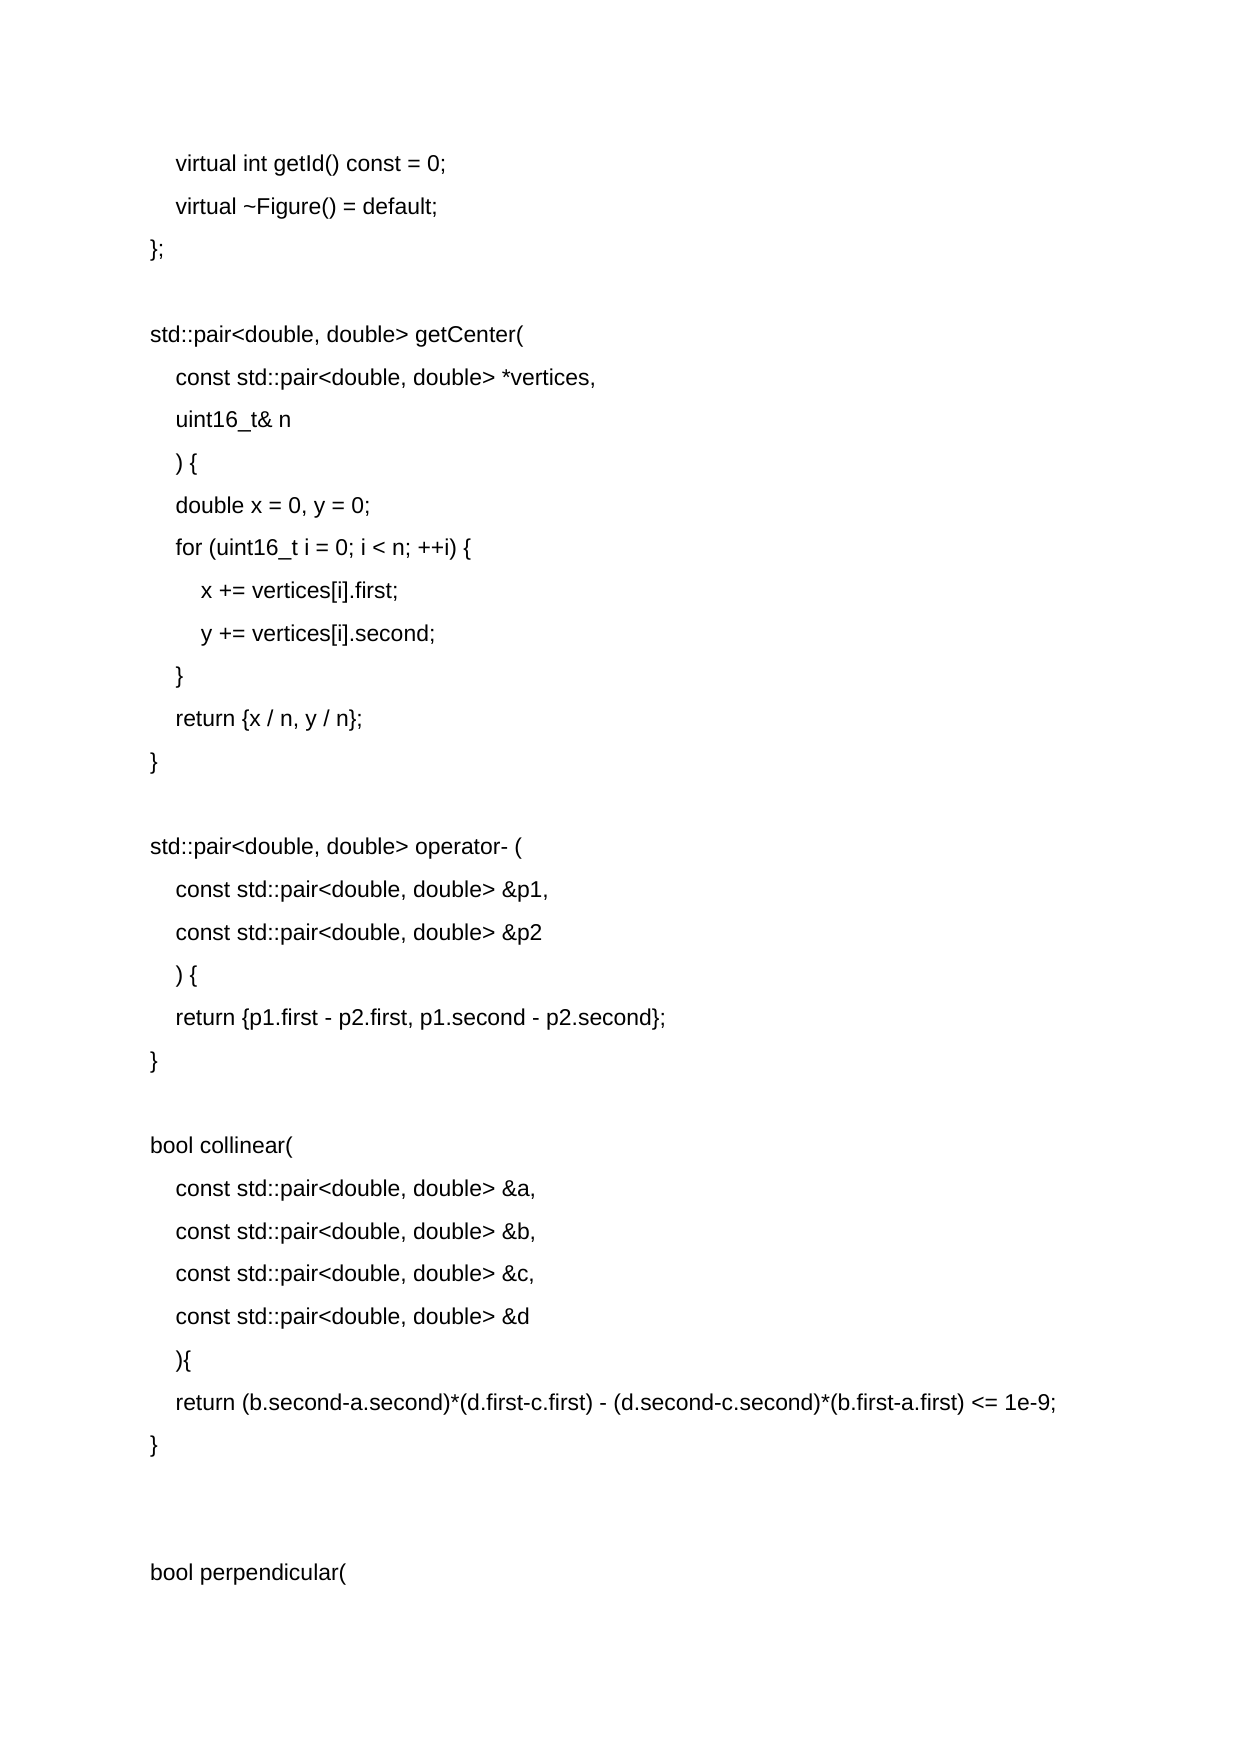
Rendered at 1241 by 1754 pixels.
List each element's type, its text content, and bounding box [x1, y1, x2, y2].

text uint16_t& n [150, 406, 1090, 433]
text y += vertices[i].second; [150, 620, 1090, 646]
text return (b.second-a.second)*(d.first-c.first) - (d.second-c.second)*(b.first-a.first) <= 1e-9; [150, 1388, 1090, 1415]
text const std::pair<double, double> *vertices, [150, 363, 1090, 390]
text for (uint16_t i = 0; i < n; ++i) { [150, 534, 1090, 561]
text bool collinear( [150, 1132, 1090, 1159]
text } [150, 1431, 1090, 1458]
text const std::pair<double, double> &p2 [150, 919, 1090, 945]
text std::pair<double, double> getCenter( [150, 321, 1090, 347]
text } [150, 748, 1090, 774]
text const std::pair<double, double> &d [150, 1303, 1090, 1329]
text bool perpendicular( [150, 1559, 1090, 1586]
text return {p1.first - p2.first, p1.second - p2.second}; [150, 1004, 1090, 1031]
text virtual int getId() const = 0; [150, 150, 1090, 176]
text ) { [150, 449, 1090, 475]
text }; [150, 235, 1090, 262]
text return {x / n, y / n}; [150, 705, 1090, 732]
text ){ [150, 1346, 1090, 1372]
text x += vertices[i].first; [150, 577, 1090, 603]
text virtual ~Figure() = default; [150, 193, 1090, 219]
text } [150, 1047, 1090, 1073]
text const std::pair<double, double> &p1, [150, 876, 1090, 902]
text const std::pair<double, double> &c, [150, 1260, 1090, 1287]
text ) { [150, 961, 1090, 988]
text } [150, 662, 1090, 689]
text const std::pair<double, double> &a, [150, 1175, 1090, 1201]
text double x = 0, y = 0; [150, 492, 1090, 518]
text const std::pair<double, double> &b, [150, 1218, 1090, 1244]
text std::pair<double, double> operator- ( [150, 833, 1090, 860]
